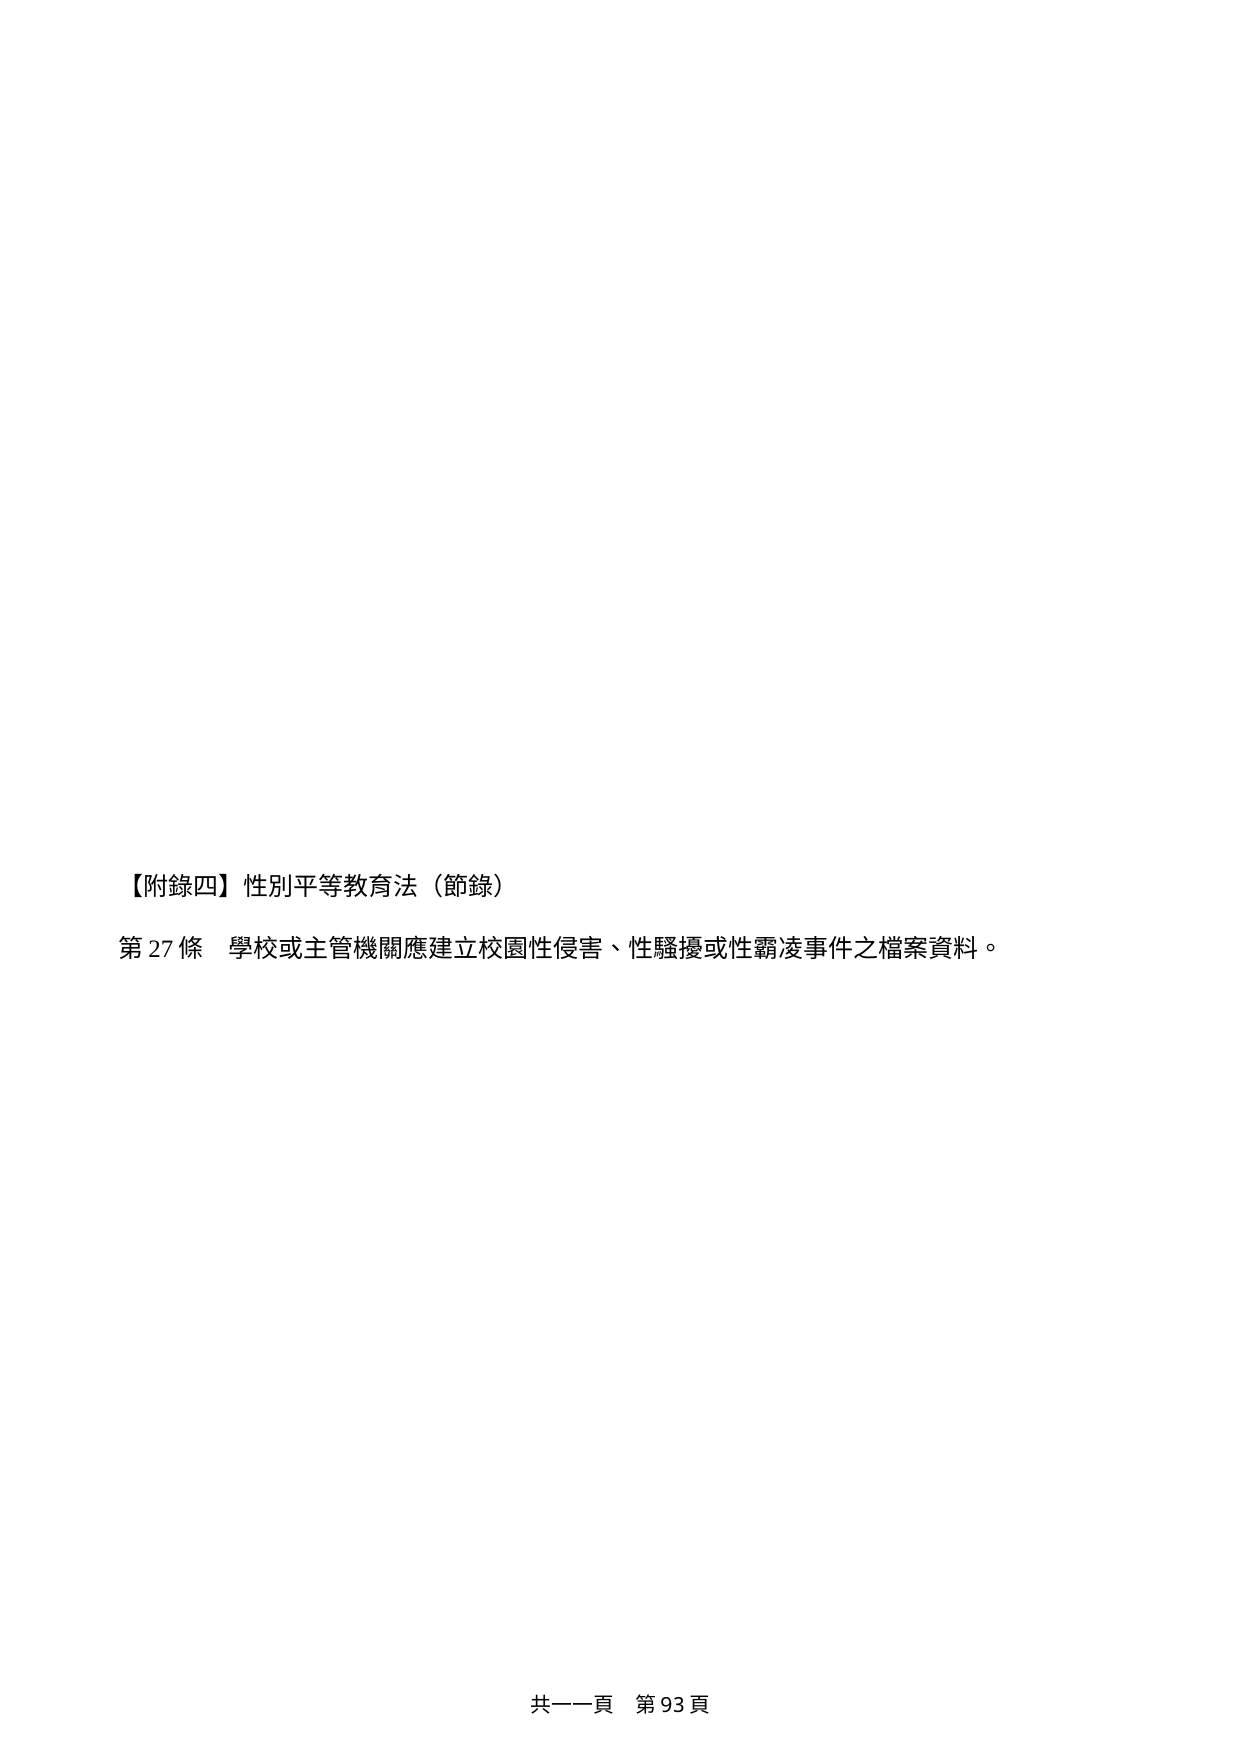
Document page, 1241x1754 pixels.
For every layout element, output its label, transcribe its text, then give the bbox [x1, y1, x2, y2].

text 【附錄四】性別平等教育法（節錄） [118, 842, 1122, 905]
text 第27條 學校或主管機關應建立校園性侵害、性騷擾或性霸凌事件之檔案資料。 [118, 905, 1122, 967]
